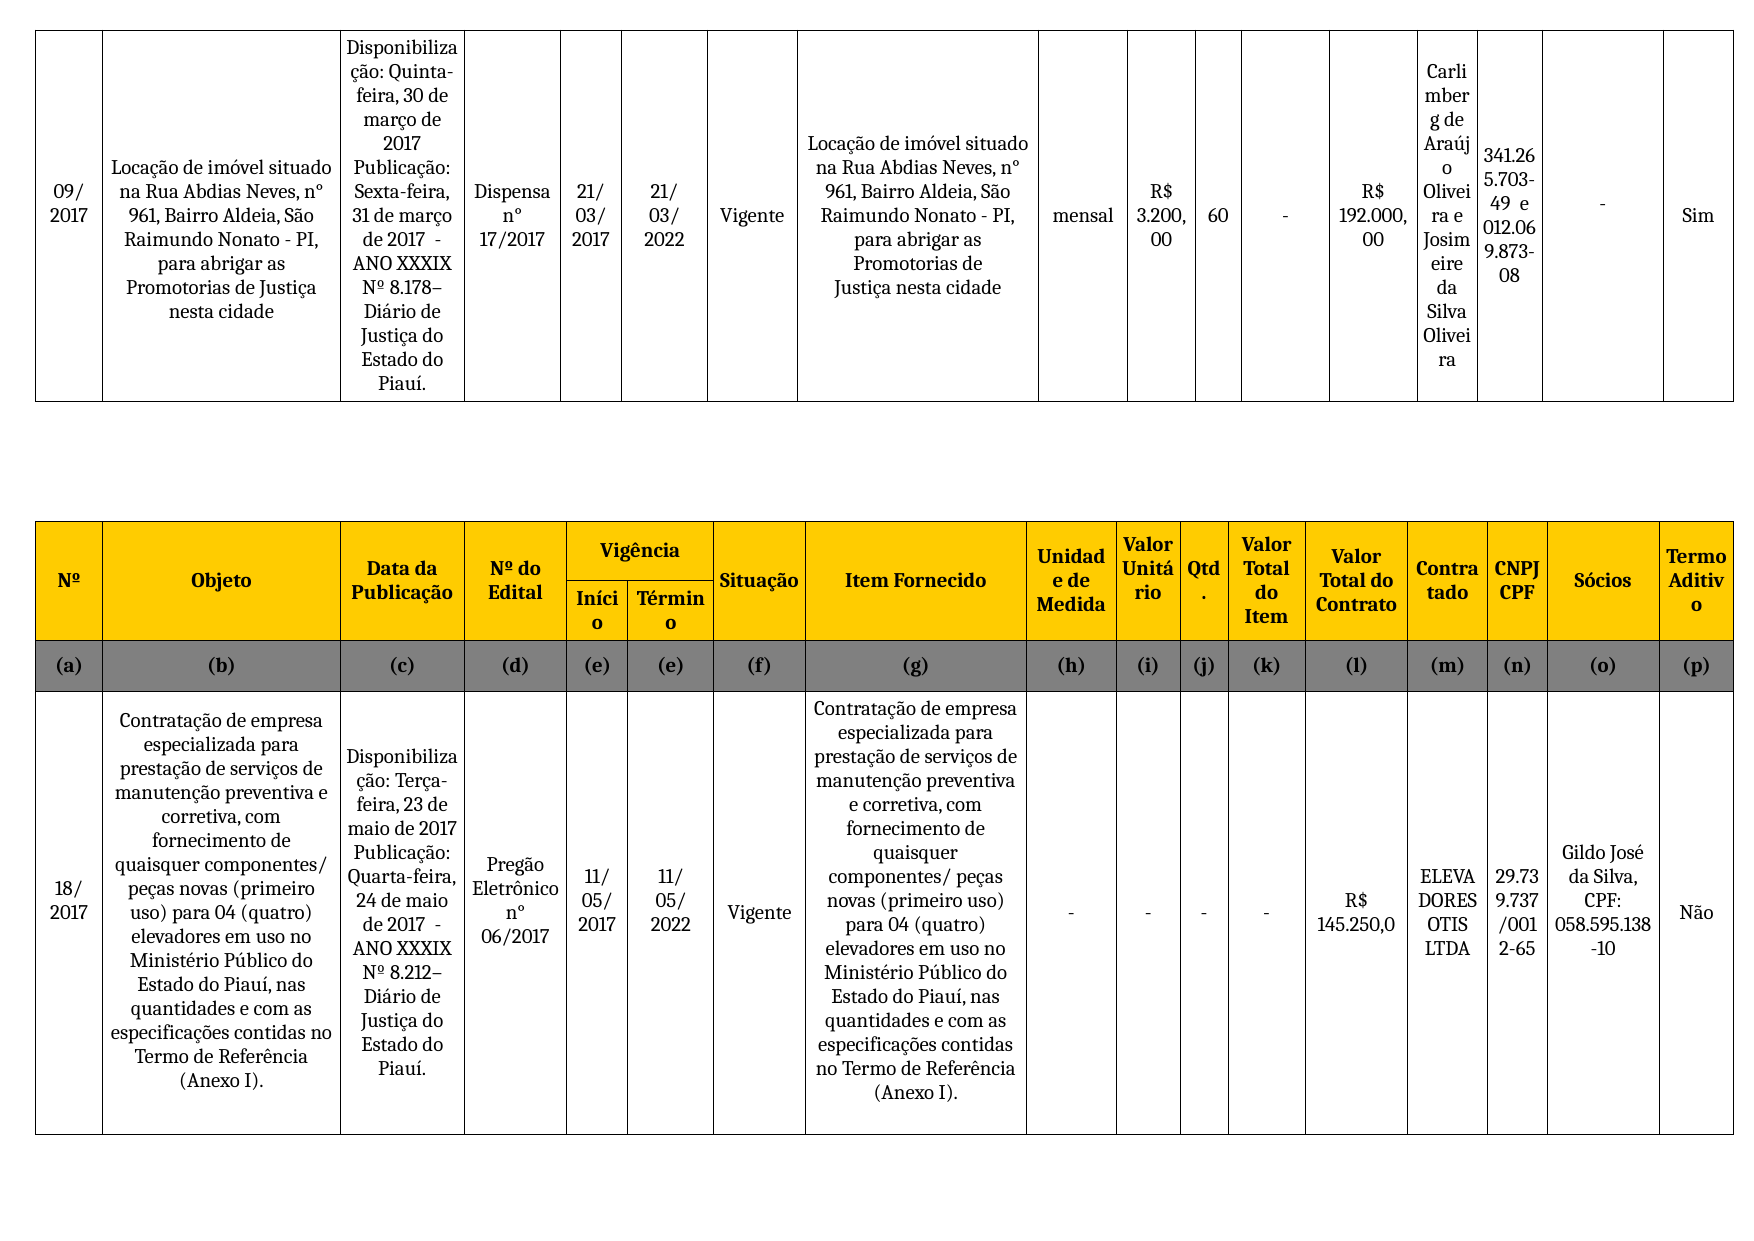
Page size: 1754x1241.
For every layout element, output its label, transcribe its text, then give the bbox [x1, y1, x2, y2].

table_header Valor Unitário [1117, 522, 1180, 640]
table_cell Contratação de empresa especializada para prestação de serviços de manutenção preventiva e corretiva, com fornecimento de quaisquer componentes/ peças novas (primeiro uso) para 04 (quatro) elevadores em uso no Ministério Público do Estado do Piauí, nas quantidades e com as especificações contidas no Termo de Referência (Anexo I). [806, 692, 1026, 1134]
table_cell (m) [1408, 641, 1487, 691]
table_cell 60 [1196, 31, 1241, 401]
table_cell (h) [1027, 641, 1116, 691]
table_header Valor Total do Item [1229, 522, 1305, 640]
table_header Item Fornecido [806, 522, 1026, 640]
table_header Valor Total do Contrato [1306, 522, 1407, 640]
table_cell Disponibilização: Quinta-feira, 30 de março de 2017 Publicação: Sexta-feira, 31 de março de 2017 - ANO XXXIX Nº 8.178– Diário de Justiça do Estado do Piauí. [341, 31, 464, 401]
table_header Sócios [1548, 522, 1659, 640]
table_cell Término [628, 581, 713, 640]
table_cell Início [567, 581, 627, 640]
table_header Vigência [567, 522, 713, 580]
table_cell (p) [1660, 641, 1733, 691]
table_cell - [1117, 692, 1180, 1134]
table_cell R$ 145.250,0 [1306, 692, 1407, 1134]
table_header Unidade de Medida [1027, 522, 1116, 640]
table_cell Dispensa n° 17/2017 [465, 31, 560, 401]
table_cell 21/ 03/ 2022 [622, 31, 707, 401]
table_header Nº do Edital [465, 522, 566, 640]
table_cell Disponibilização: Terça-feira, 23 de maio de 2017 Publicação: Quarta-feira, 24 de maio de 2017 - ANO XXXIX Nº 8.212– Diário de Justiça do Estado do Piauí. [341, 692, 464, 1134]
table_cell 11/ 05/ 2017 [567, 692, 627, 1134]
table_cell (d) [465, 641, 566, 691]
table_header Qtd. [1181, 522, 1228, 640]
table_cell (o) [1548, 641, 1659, 691]
table_cell (c) [341, 641, 464, 691]
table_cell 11/ 05/ 2022 [628, 692, 713, 1134]
table_cell - [1027, 692, 1116, 1134]
table_header Contratado [1408, 522, 1487, 640]
table_header CNPJ CPF [1488, 522, 1547, 640]
table_cell 09/ 2017 [36, 31, 102, 401]
table_cell (k) [1229, 641, 1305, 691]
table_cell mensal [1039, 31, 1127, 401]
table_header Termo Aditivo [1660, 522, 1733, 640]
table_cell Carlimberg de Araújo Oliveira e Josimeire da Silva Oliveira [1418, 31, 1477, 401]
table_cell - [1181, 692, 1228, 1134]
table_cell Pregão Eletrônico n° 06/2017 [465, 692, 566, 1134]
table_cell - [1543, 31, 1663, 401]
table_cell 341.265.703-49 e 012.069.873-08 [1478, 31, 1542, 401]
table_cell (i) [1117, 641, 1180, 691]
table_header Situação [714, 522, 805, 640]
table_cell Vigente [714, 692, 805, 1134]
table_header Nº [36, 522, 102, 640]
table_cell (e) [628, 641, 713, 691]
table_cell 29.739.737/0012-65 [1488, 692, 1547, 1134]
table_cell R$ 192.000,00 [1330, 31, 1417, 401]
table_cell R$ 3.200,00 [1128, 31, 1195, 401]
table_cell (a) [36, 641, 102, 691]
table_cell Gildo José da Silva, CPF: 058.595.138-10 [1548, 692, 1659, 1134]
table_cell 18/ 2017 [36, 692, 102, 1134]
table_cell 21/ 03/ 2017 [561, 31, 621, 401]
table_cell (j) [1181, 641, 1228, 691]
table_cell ELEVADORES OTIS LTDA [1408, 692, 1487, 1134]
table_cell (l) [1306, 641, 1407, 691]
table_cell Não [1660, 692, 1733, 1134]
table_cell - [1242, 31, 1329, 401]
table_cell - [1229, 692, 1305, 1134]
table_cell (b) [103, 641, 340, 691]
table_cell Vigente [708, 31, 797, 401]
table_cell Locação de imóvel situado na Rua Abdias Neves, n° 961, Bairro Aldeia, São Raimundo Nonato - PI, para abrigar as Promotorias de Justiça nesta cidade [798, 31, 1038, 401]
table_header Data da Publicação [341, 522, 464, 640]
table_cell (n) [1488, 641, 1547, 691]
table_header Objeto [103, 522, 340, 640]
table_cell Sim [1664, 31, 1733, 401]
table_cell (e) [567, 641, 627, 691]
table_cell (g) [806, 641, 1026, 691]
table_cell Locação de imóvel situado na Rua Abdias Neves, n° 961, Bairro Aldeia, São Raimundo Nonato - PI, para abrigar as Promotorias de Justiça nesta cidade [103, 31, 340, 401]
table_cell (f) [714, 641, 805, 691]
table_cell Contratação de empresa especializada para prestação de serviços de manutenção preventiva e corretiva, com fornecimento de quaisquer componentes/ peças novas (primeiro uso) para 04 (quatro) elevadores em uso no Ministério Público do Estado do Piauí, nas quantidades e com as especificações contidas no Termo de Referência (Anexo I). [103, 692, 340, 1134]
